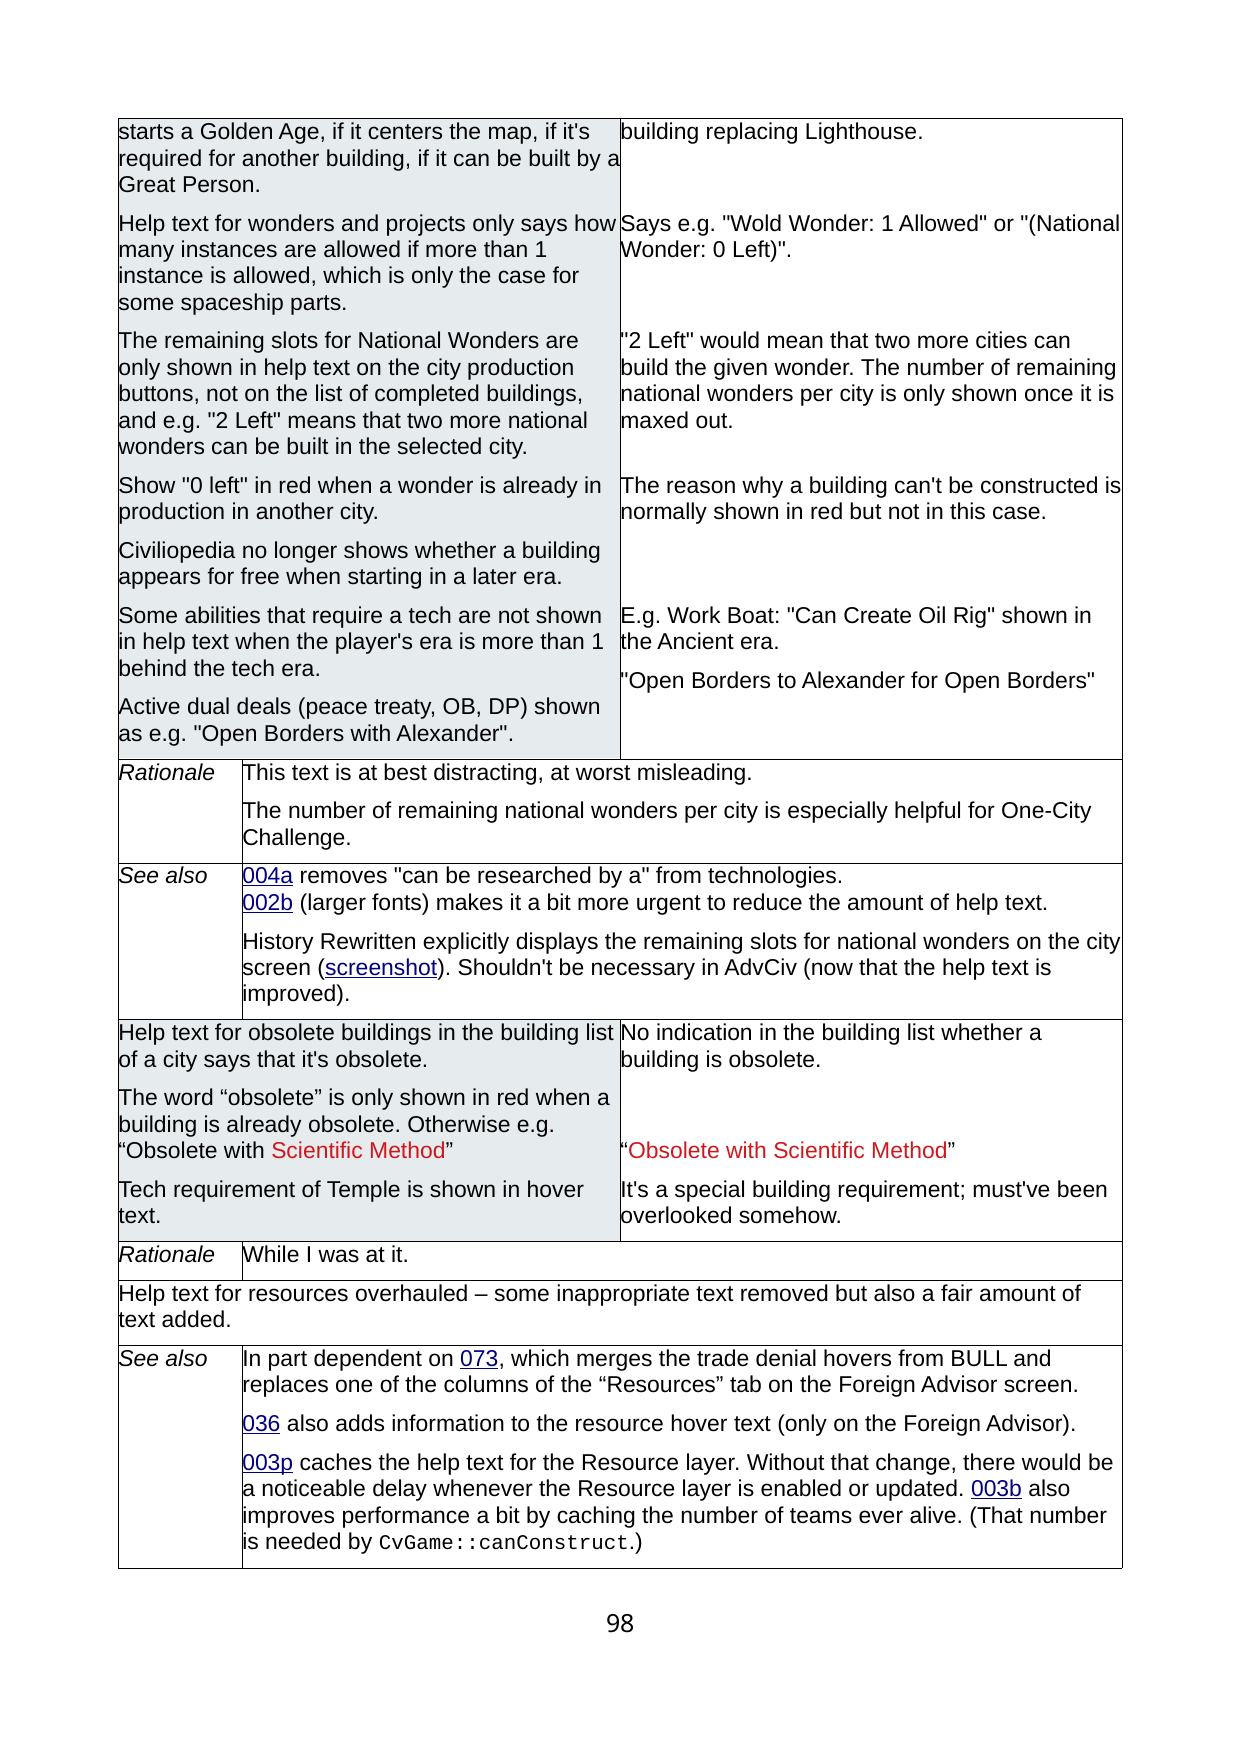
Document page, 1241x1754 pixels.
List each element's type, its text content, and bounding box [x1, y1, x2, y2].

table_cell Rationale [119, 760, 242, 862]
table_cell Rationale [119, 1242, 242, 1280]
table_cell 004a removes "can be researched by a" from technologies. 002b (larger fonts) makes it a bit more urgent to reduce the amount of help text. History Rewritten explicitly displays the remaining slots for national wonders on the city screen (screenshot). Shouldn't be necessary in AdvCiv (now that the help text is improved). [243, 864, 1122, 1019]
table_cell While I was at it. [243, 1242, 1122, 1280]
table_cell Help text for obsolete buildings in the building list of a city says that it's obsolete. The word “obsolete” is only shown in red when a building is already obsolete. Otherwise e.g. “Obsolete with Scientific Method” Tech requirement of Temple is shown in hover text. [119, 1020, 620, 1241]
table_cell Help text for resources overhauled – some inappropriate text removed but also a fair amount of text added. [119, 1281, 1122, 1345]
table_cell No indication in the building list whether a building is obsolete. “Obsolete with Scientific Method” It's a special building requirement; must've been overlooked somehow. [621, 1020, 1122, 1241]
table_cell See also [119, 864, 242, 1019]
table_cell See also [119, 1346, 242, 1568]
table_cell building replacing Lighthouse. Says e.g. "Wold Wonder: 1 Allowed" or "(National Wonder: 0 Left)". "2 Left" would mean that two more cities can build the given wonder. The number of remaining national wonders per city is only shown once it is maxed out. The reason why a building can't be constructed is normally shown in red but not in this case. E.g. Work Boat: "Can Create Oil Rig" shown in the Ancient era. "Open Borders to Alexander for Open Borders" [621, 119, 1122, 758]
table_cell starts a Golden Age, if it centers the map, if it's required for another building, if it can be built by a Great Person. Help text for wonders and projects only says how many instances are allowed if more than 1 instance is allowed, which is only the case for some spaceship parts. The remaining slots for National Wonders are only shown in help text on the city production buttons, not on the list of completed buildings, and e.g. "2 Left" means that two more national wonders can be built in the selected city. Show "0 left" in red when a wonder is already in production in another city. Civiliopedia no longer shows whether a building appears for free when starting in a later era. Some abilities that require a tech are not shown in help text when the player's era is more than 1 behind the tech era. Active dual deals (peace treaty, OB, DP) shown as e.g. "Open Borders with Alexander". [119, 119, 620, 758]
table_cell This text is at best distracting, at worst misleading. The number of remaining national wonders per city is especially helpful for One-City Challenge. [243, 760, 1122, 862]
table_cell In part dependent on 073, which merges the trade denial hovers from BULL and replaces one of the columns of the “Resources” tab on the Foreign Advisor screen. 036 also adds information to the resource hover text (only on the Foreign Advisor). 003p caches the help text for the Resource layer. Without that change, there would be a noticeable delay whenever the Resource layer is enabled or updated. 003b also improves performance a bit by caching the number of teams ever alive. (That number is needed by CvGame::canConstruct.) [243, 1346, 1122, 1568]
